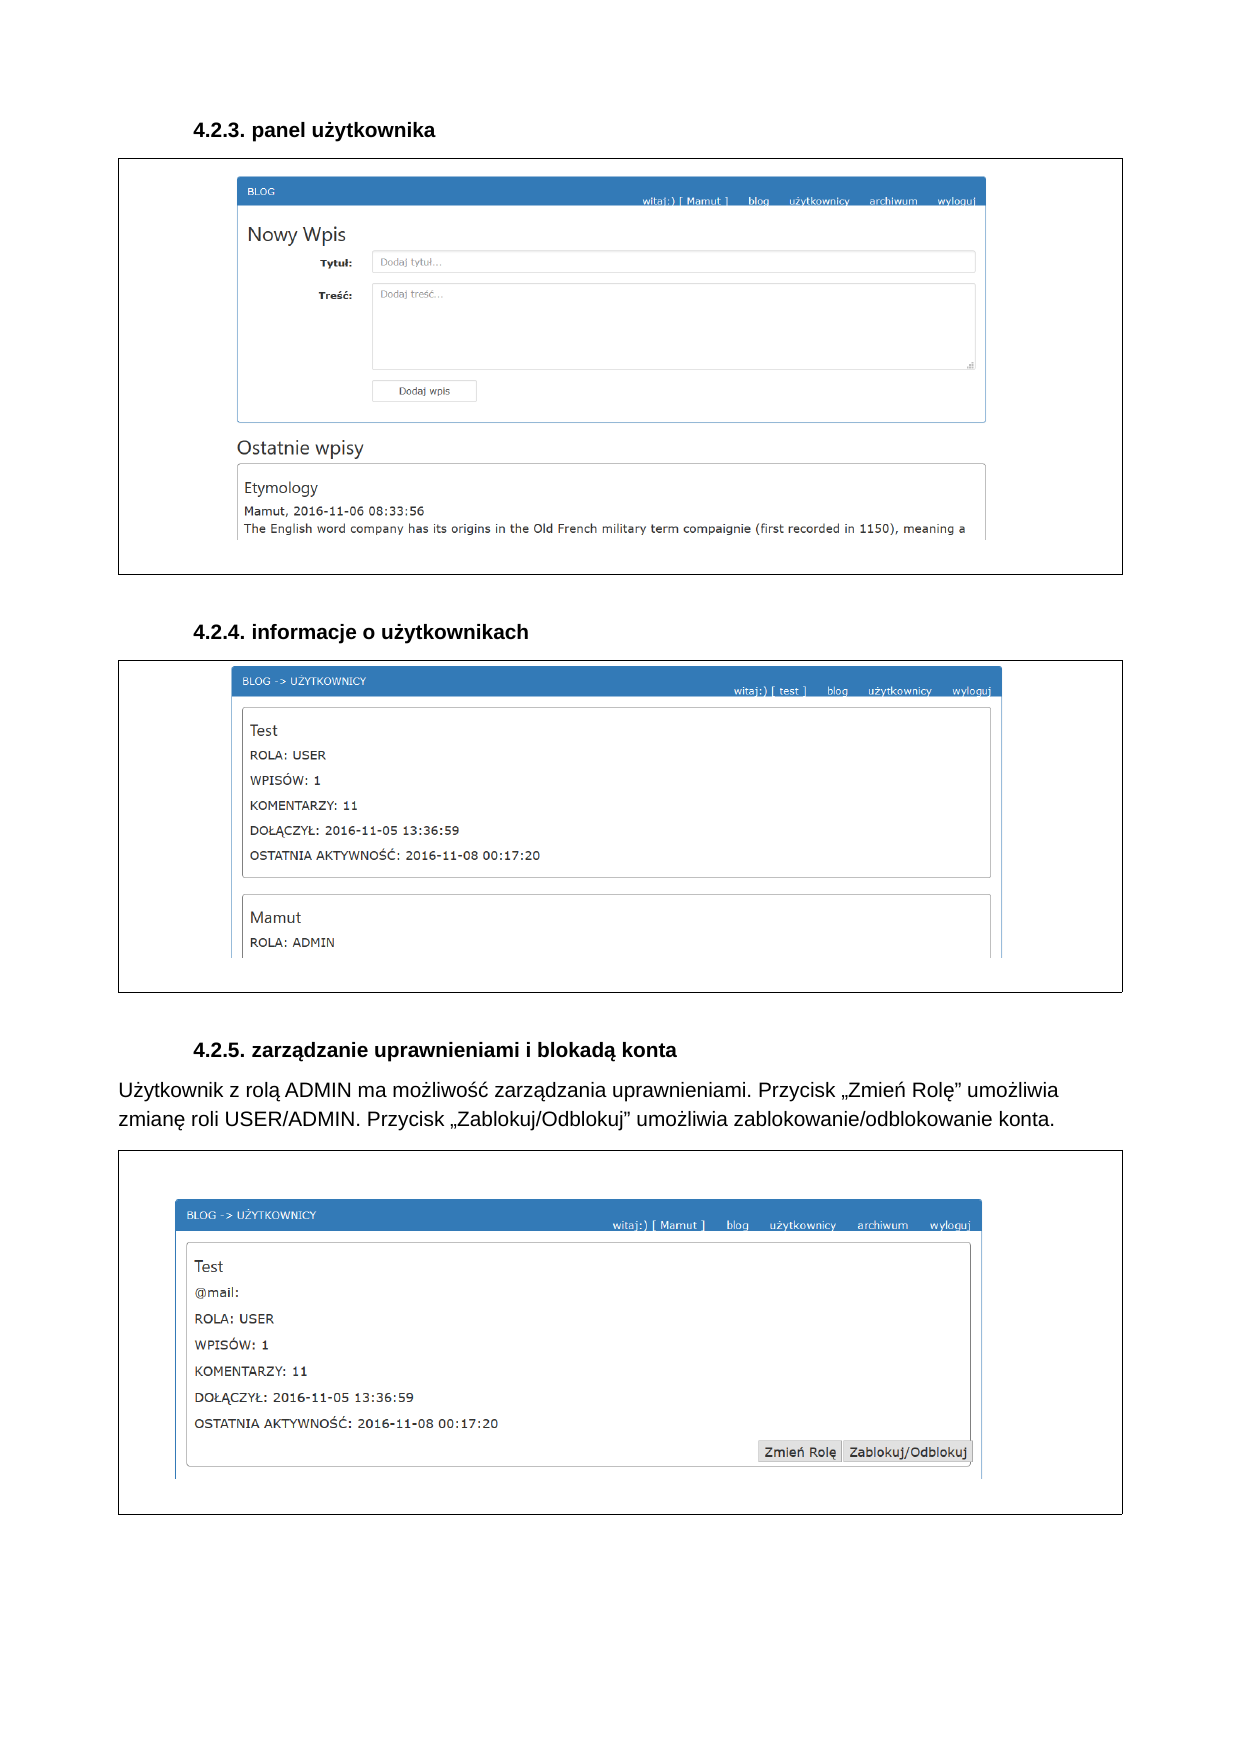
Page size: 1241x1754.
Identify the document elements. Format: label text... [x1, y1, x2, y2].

list Użytkownik z rolą ADMIN ma możliwość zarządzania uprawnieniami. Przycisk „Zmień Rolę” umożliwia zmianę roli USER/ADMIN. Przycisk „Zablokuj/Odblokuj” umożliwia zablokowanie/odblokowanie konta. [118, 1078, 1122, 1130]
table_header [119, 159, 1122, 574]
picture [232, 163, 1009, 540]
list panel użytkownika [193, 118, 1122, 142]
table_header [119, 661, 1122, 992]
picture [225, 665, 1016, 958]
list Zarządzanie uprawnieniami i blokadą konta [193, 1038, 1122, 1062]
picture [167, 1195, 1024, 1479]
list Informacje o użytkownikach [193, 620, 1122, 644]
table_header [119, 1151, 1122, 1513]
